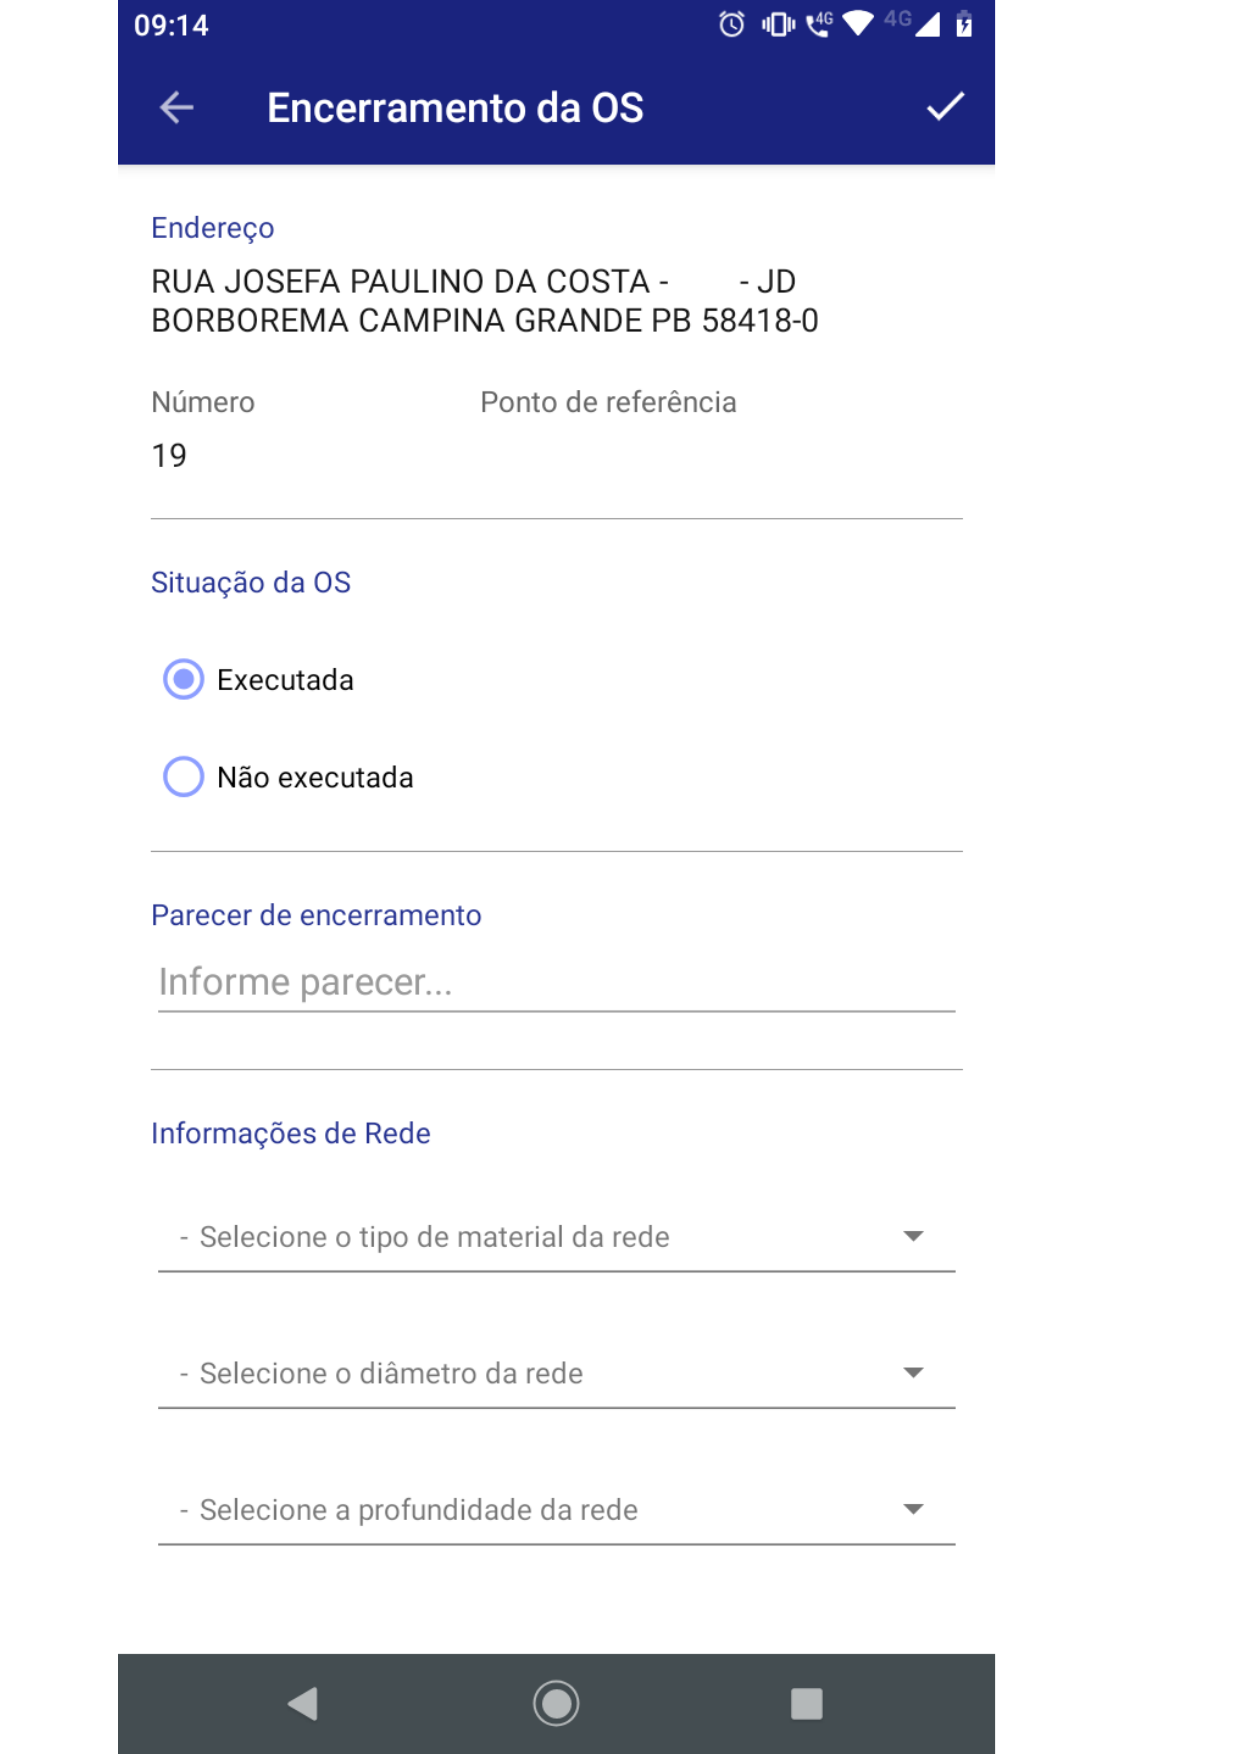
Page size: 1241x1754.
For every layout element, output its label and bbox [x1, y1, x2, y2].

picture [118, 0, 995, 1754]
